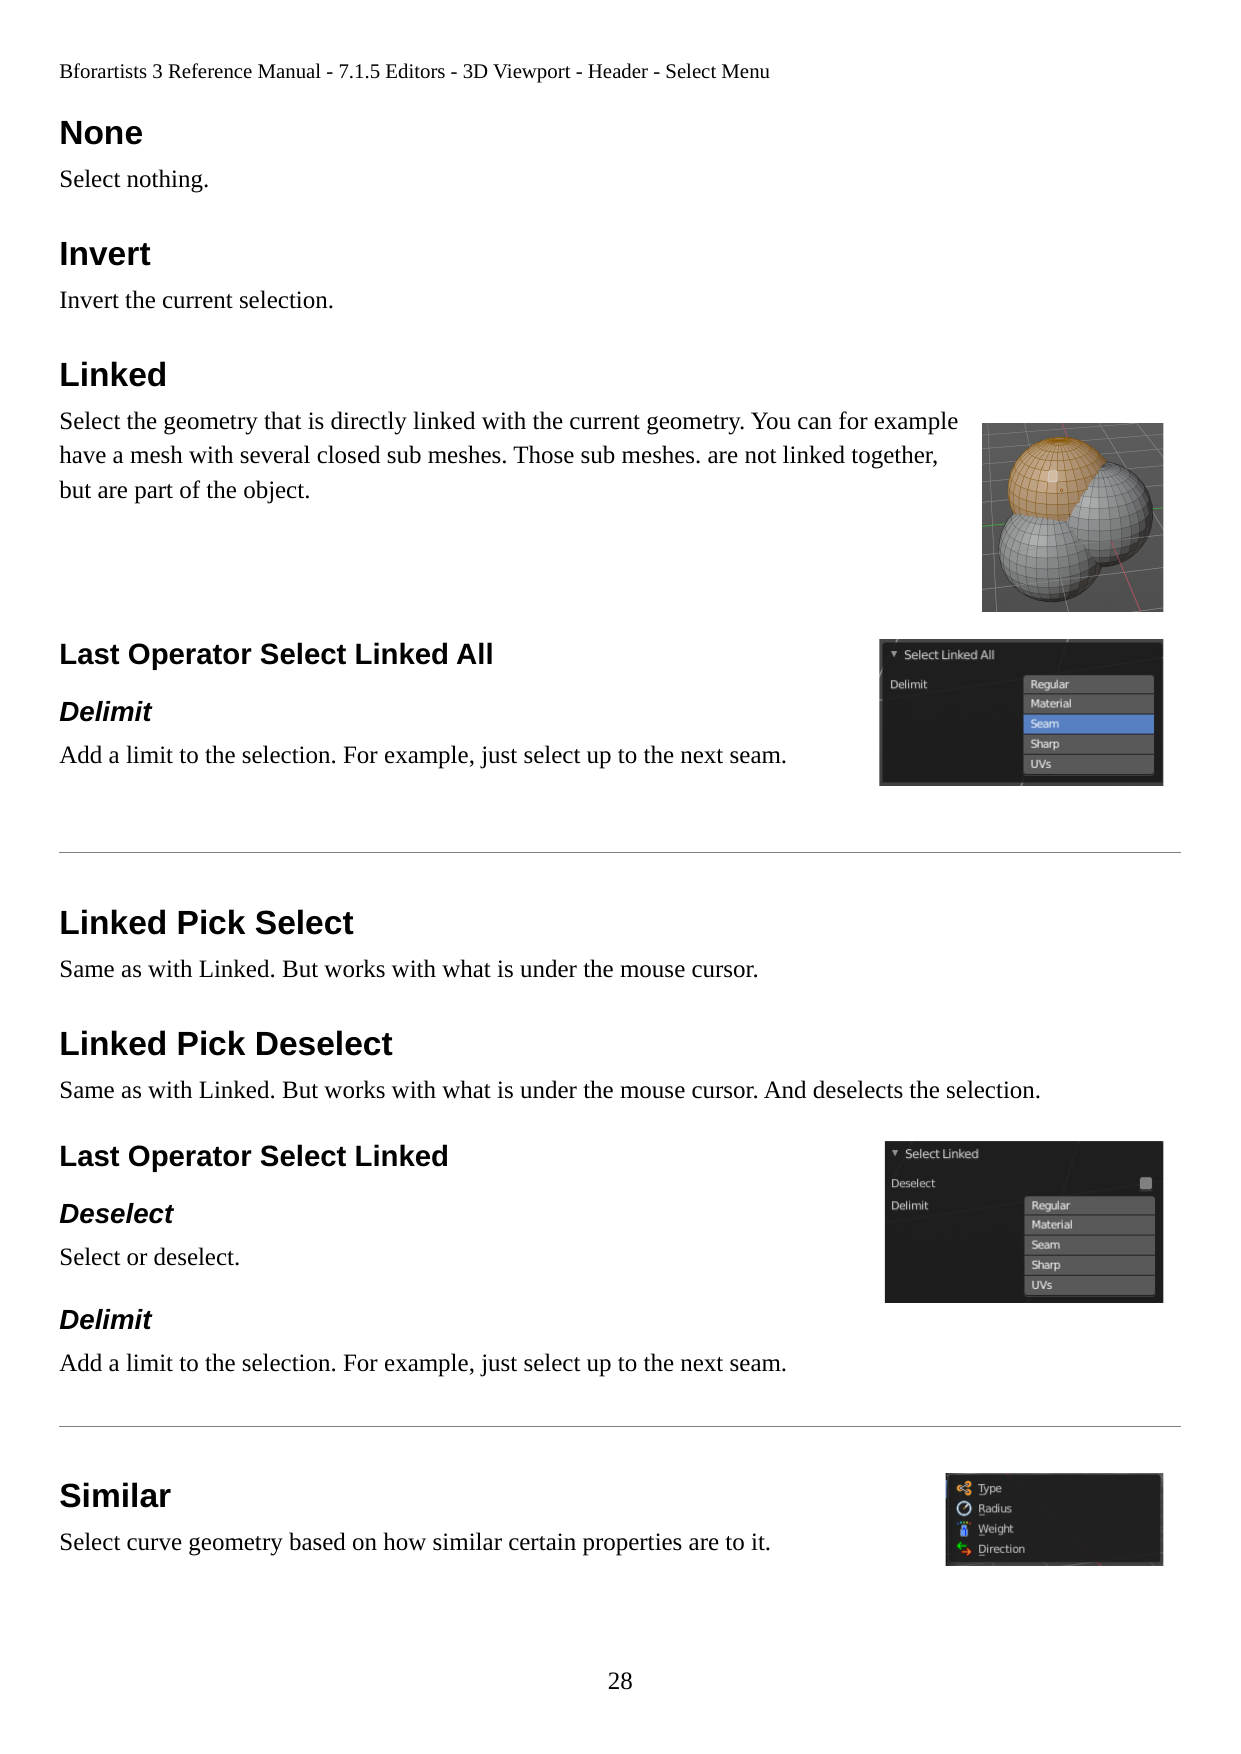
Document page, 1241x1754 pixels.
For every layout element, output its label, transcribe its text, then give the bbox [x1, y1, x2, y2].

subtitle [1164, 1197, 1181, 1229]
text Same as with Linked. But works with what is under the mouse cursor. And deselects the selection. [59, 1075, 1181, 1104]
subtitle Linked Pick Deselect [59, 1024, 1181, 1062]
picture [982, 423, 1164, 612]
subtitle Linked [59, 355, 1181, 393]
subtitle Delimit [59, 1303, 1181, 1335]
subtitle Last Operator Select Linked All [59, 637, 1181, 670]
text [1164, 1242, 1181, 1271]
text Same as with Linked. But works with what is under the mouse cursor. [59, 954, 1181, 983]
subtitle Invert [59, 234, 1181, 272]
subtitle Similar [59, 1476, 945, 1515]
text Select nothing. [59, 164, 1181, 192]
text Add a limit to the selection. For example, just select up to the next seam. [59, 1348, 1181, 1376]
subtitle None [59, 113, 1181, 151]
subtitle [1164, 1476, 1181, 1515]
subtitle Linked Pick Select [59, 903, 1181, 941]
text Select the geometry that is directly linked with the current geometry. You can for example have a mesh with several closed sub meshes. Those sub meshes. are not linked together, but are part of the object. [59, 406, 1181, 503]
subtitle Deselect [59, 1197, 884, 1229]
picture [945, 1473, 1164, 1566]
text Invert the current selection. [59, 285, 1181, 313]
picture [884, 1141, 1164, 1303]
subtitle Delimit [59, 695, 879, 727]
subtitle Last Operator Select Linked [59, 1139, 1181, 1172]
subtitle [1164, 695, 1181, 727]
text Select curve geometry based on how similar certain properties are to it. [59, 1527, 945, 1556]
text Select or deselect. [59, 1242, 884, 1271]
picture [879, 639, 1164, 786]
text Add a limit to the selection. For example, just select up to the next seam. [59, 740, 879, 768]
